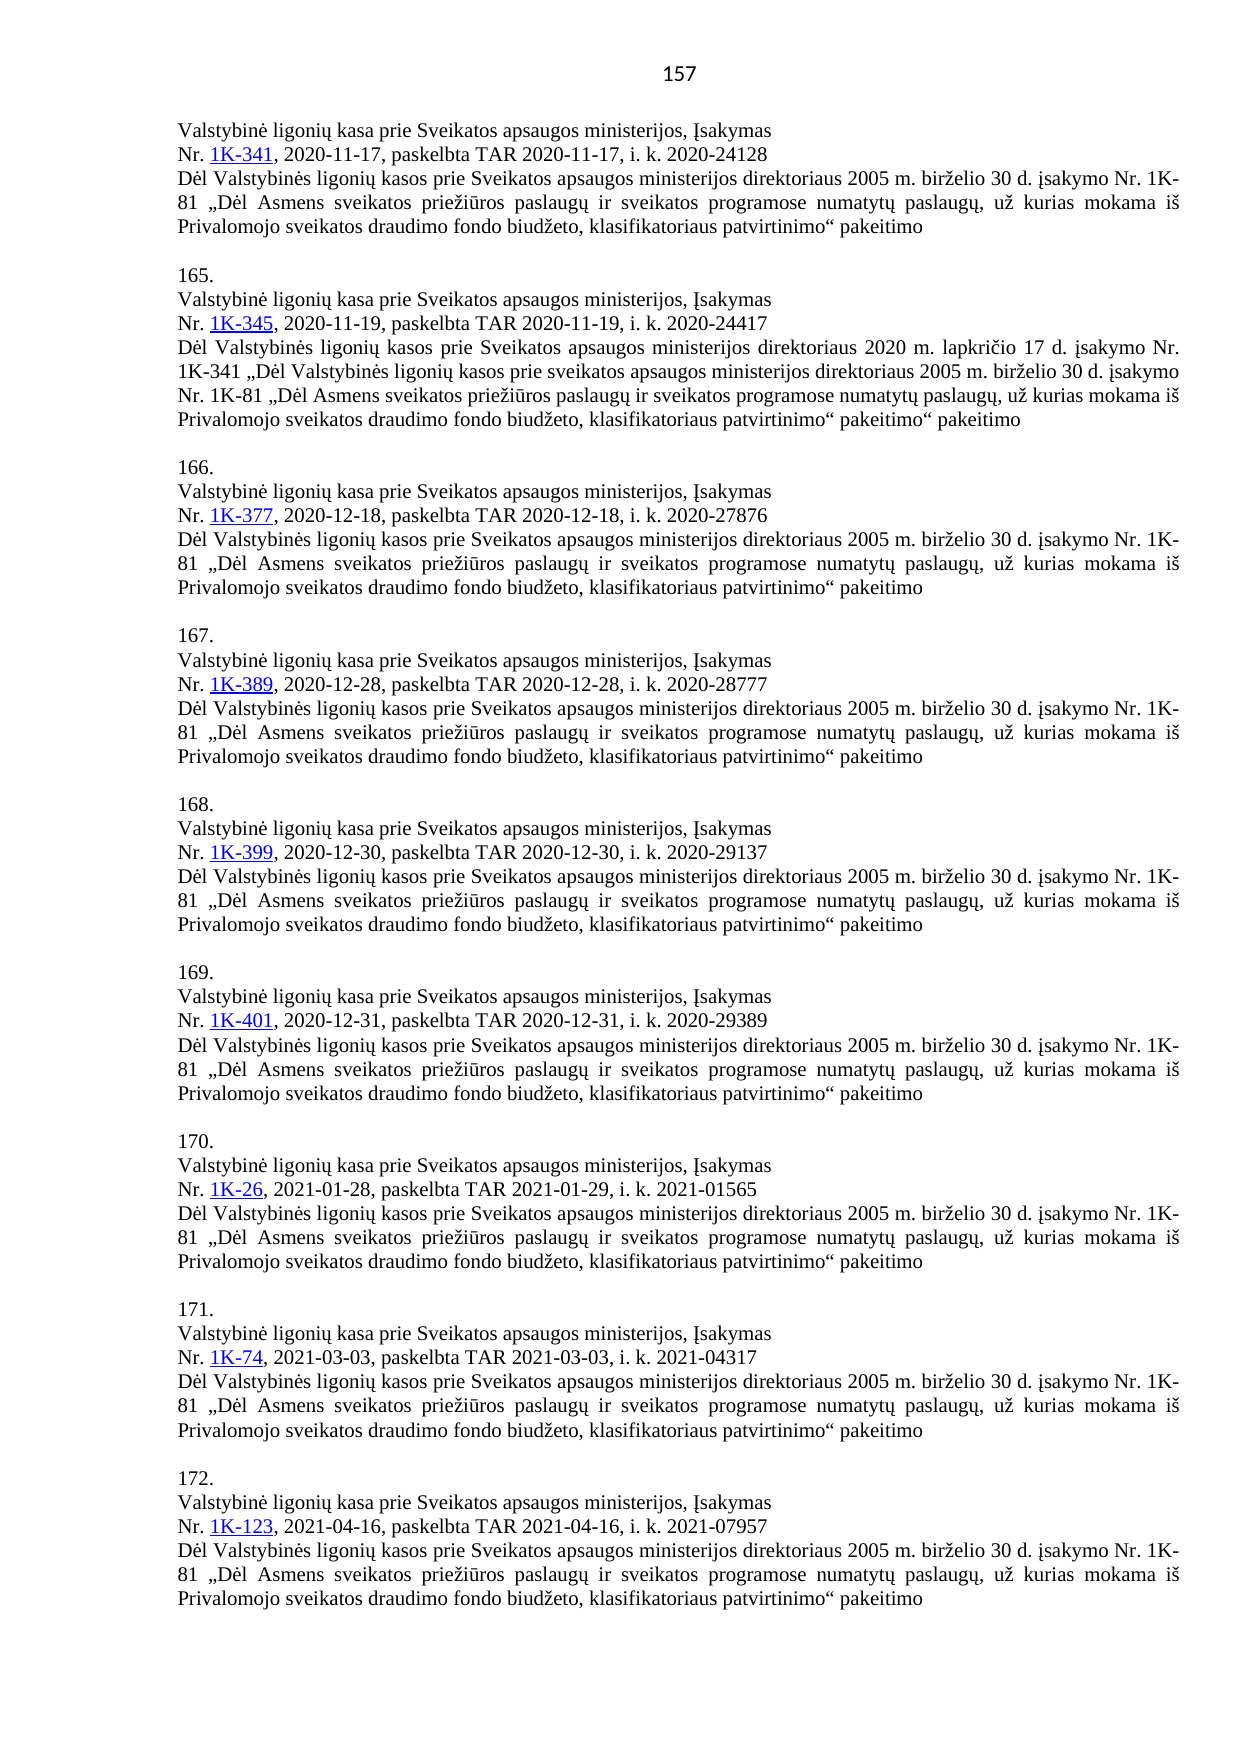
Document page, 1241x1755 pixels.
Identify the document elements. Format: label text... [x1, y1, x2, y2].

text Nr. 1K-341, 2020-11-17, paskelbta TAR 2020-11-17, i. k. 2020-24128 [177, 142, 1181, 166]
text Dėl Valstybinės ligonių kasos prie Sveikatos apsaugos ministerijos direktoriaus 2005 m. birželio 30 d. įsakymo Nr. 1K-81 „Dėl Asmens sveikatos priežiūros paslaugų ir sveikatos programose numatytų paslaugų, už kurias mokama iš Privalomojo sveikatos draudimo fondo biudžeto, klasifikatoriaus patvirtinimo“ pakeitimo [177, 696, 1181, 768]
text Valstybinė ligonių kasa prie Sveikatos apsaugos ministerijos, Įsakymas [177, 479, 1181, 503]
text Valstybinė ligonių kasa prie Sveikatos apsaugos ministerijos, Įsakymas [177, 1321, 1181, 1345]
text Valstybinė ligonių kasa prie Sveikatos apsaugos ministerijos, Įsakymas [177, 287, 1181, 311]
text 167. [177, 623, 1181, 647]
text Valstybinė ligonių kasa prie Sveikatos apsaugos ministerijos, Įsakymas [177, 118, 1181, 142]
text Nr. 1K-389, 2020-12-28, paskelbta TAR 2020-12-28, i. k. 2020-28777 [177, 672, 1181, 696]
text Dėl Valstybinės ligonių kasos prie Sveikatos apsaugos ministerijos direktoriaus 2020 m. lapkričio 17 d. įsakymo Nr. 1K-341 „Dėl Valstybinės ligonių kasos prie sveikatos apsaugos ministerijos direktoriaus 2005 m. birželio 30 d. įsakymo Nr. 1K-81 „Dėl Asmens sveikatos priežiūros paslaugų ir sveikatos programose numatytų paslaugų, už kurias mokama iš Privalomojo sveikatos draudimo fondo biudžeto, klasifikatoriaus patvirtinimo“ pakeitimo“ pakeitimo [177, 335, 1181, 431]
text Dėl Valstybinės ligonių kasos prie Sveikatos apsaugos ministerijos direktoriaus 2005 m. birželio 30 d. įsakymo Nr. 1K-81 „Dėl Asmens sveikatos priežiūros paslaugų ir sveikatos programose numatytų paslaugų, už kurias mokama iš Privalomojo sveikatos draudimo fondo biudžeto, klasifikatoriaus patvirtinimo“ pakeitimo [177, 864, 1181, 936]
text Dėl Valstybinės ligonių kasos prie Sveikatos apsaugos ministerijos direktoriaus 2005 m. birželio 30 d. įsakymo Nr. 1K-81 „Dėl Asmens sveikatos priežiūros paslaugų ir sveikatos programose numatytų paslaugų, už kurias mokama iš Privalomojo sveikatos draudimo fondo biudžeto, klasifikatoriaus patvirtinimo“ pakeitimo [177, 1369, 1181, 1442]
text Valstybinė ligonių kasa prie Sveikatos apsaugos ministerijos, Įsakymas [177, 816, 1181, 840]
text 166. [177, 455, 1181, 479]
text 172. [177, 1466, 1181, 1490]
text 170. [177, 1129, 1181, 1153]
text Valstybinė ligonių kasa prie Sveikatos apsaugos ministerijos, Įsakymas [177, 647, 1181, 672]
text Valstybinė ligonių kasa prie Sveikatos apsaugos ministerijos, Įsakymas [177, 984, 1181, 1008]
text Dėl Valstybinės ligonių kasos prie Sveikatos apsaugos ministerijos direktoriaus 2005 m. birželio 30 d. įsakymo Nr. 1K-81 „Dėl Asmens sveikatos priežiūros paslaugų ir sveikatos programose numatytų paslaugų, už kurias mokama iš Privalomojo sveikatos draudimo fondo biudžeto, klasifikatoriaus patvirtinimo“ pakeitimo [177, 166, 1181, 238]
text 165. [177, 262, 1181, 287]
text Valstybinė ligonių kasa prie Sveikatos apsaugos ministerijos, Įsakymas [177, 1490, 1181, 1514]
text Nr. 1K-123, 2021-04-16, paskelbta TAR 2021-04-16, i. k. 2021-07957 [177, 1514, 1181, 1538]
text Dėl Valstybinės ligonių kasos prie Sveikatos apsaugos ministerijos direktoriaus 2005 m. birželio 30 d. įsakymo Nr. 1K-81 „Dėl Asmens sveikatos priežiūros paslaugų ir sveikatos programose numatytų paslaugų, už kurias mokama iš Privalomojo sveikatos draudimo fondo biudžeto, klasifikatoriaus patvirtinimo“ pakeitimo [177, 1201, 1181, 1273]
text Nr. 1K-345, 2020-11-19, paskelbta TAR 2020-11-19, i. k. 2020-24417 [177, 311, 1181, 335]
text Dėl Valstybinės ligonių kasos prie Sveikatos apsaugos ministerijos direktoriaus 2005 m. birželio 30 d. įsakymo Nr. 1K-81 „Dėl Asmens sveikatos priežiūros paslaugų ir sveikatos programose numatytų paslaugų, už kurias mokama iš Privalomojo sveikatos draudimo fondo biudžeto, klasifikatoriaus patvirtinimo“ pakeitimo [177, 1032, 1181, 1105]
text 171. [177, 1297, 1181, 1321]
text 168. [177, 792, 1181, 816]
text Nr. 1K-74, 2021-03-03, paskelbta TAR 2021-03-03, i. k. 2021-04317 [177, 1345, 1181, 1369]
text 169. [177, 960, 1181, 984]
text Dėl Valstybinės ligonių kasos prie Sveikatos apsaugos ministerijos direktoriaus 2005 m. birželio 30 d. įsakymo Nr. 1K-81 „Dėl Asmens sveikatos priežiūros paslaugų ir sveikatos programose numatytų paslaugų, už kurias mokama iš Privalomojo sveikatos draudimo fondo biudžeto, klasifikatoriaus patvirtinimo“ pakeitimo [177, 1538, 1181, 1610]
text Dėl Valstybinės ligonių kasos prie Sveikatos apsaugos ministerijos direktoriaus 2005 m. birželio 30 d. įsakymo Nr. 1K-81 „Dėl Asmens sveikatos priežiūros paslaugų ir sveikatos programose numatytų paslaugų, už kurias mokama iš Privalomojo sveikatos draudimo fondo biudžeto, klasifikatoriaus patvirtinimo“ pakeitimo [177, 527, 1181, 599]
text Nr. 1K-399, 2020-12-30, paskelbta TAR 2020-12-30, i. k. 2020-29137 [177, 840, 1181, 864]
text Nr. 1K-401, 2020-12-31, paskelbta TAR 2020-12-31, i. k. 2020-29389 [177, 1008, 1181, 1032]
text Nr. 1K-377, 2020-12-18, paskelbta TAR 2020-12-18, i. k. 2020-27876 [177, 503, 1181, 527]
text Valstybinė ligonių kasa prie Sveikatos apsaugos ministerijos, Įsakymas [177, 1153, 1181, 1177]
text Nr. 1K-26, 2021-01-28, paskelbta TAR 2021-01-29, i. k. 2021-01565 [177, 1177, 1181, 1201]
